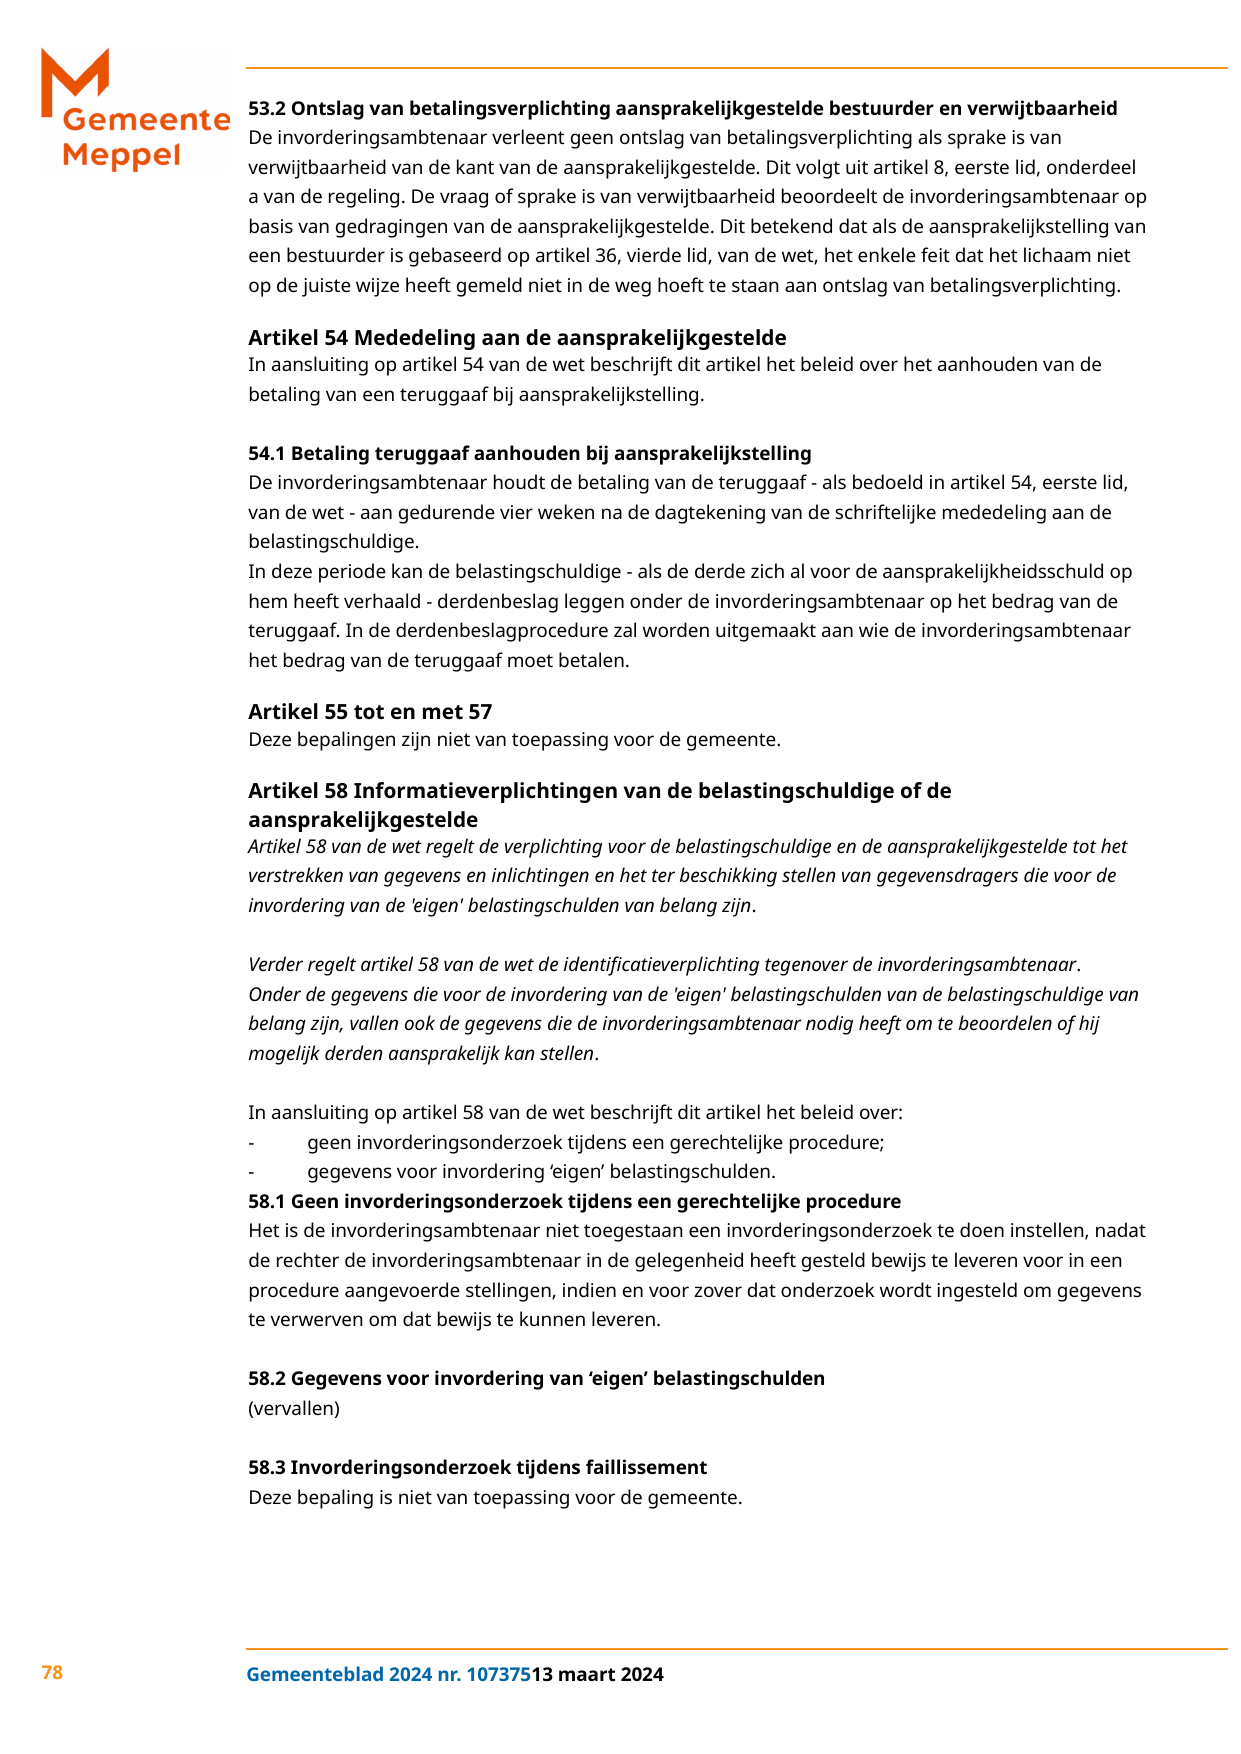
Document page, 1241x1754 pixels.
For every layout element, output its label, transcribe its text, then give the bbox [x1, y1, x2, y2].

text Deze bepaling is niet van toepassing voor de gemeente. [248, 1484, 1152, 1510]
text Het is de invorderingsambtenaar niet toegestaan een invorderingsonderzoek te doen instellen, nadat de rechter de invorderingsambtenaar in de gelegenheid heeft gesteld bewijs te leveren voor in een procedure aangevoerde stellingen, indien en voor zover dat onderzoek wordt ingesteld om gegevens te verwerven om dat bewijs te kunnen leveren. [248, 1218, 1152, 1332]
text Verder regelt artikel 58 van de wet de identificatieverplichting tegenover de invorderingsambtenaar. [248, 951, 1152, 977]
text Onder de gegevens die voor de invordering van de 'eigen' belastingschulden van de belastingschuldige van belang zijn, vallen ook de gegevens die de invorderingsambtenaar nodig heeft om te beoordelen of hij mogelijk derden aansprakelijk kan stellen. [248, 981, 1152, 1066]
list geen invorderingsonderzoek tijdens een gerechtelijke procedure; [248, 1129, 1152, 1155]
text Artikel 54 Mededeling aan de aansprakelijkgestelde [248, 323, 1152, 351]
text In deze periode kan de belastingschuldige - als de derde zich al voor de aansprakelijkheidsschuld op hem heeft verhaald - derdenbeslag leggen onder de invorderingsambtenaar op het bedrag van de teruggaaf. In de derdenbeslagprocedure zal worden uitgemaakt aan wie de invorderingsambtenaar het bedrag van de teruggaaf moet betalen. [248, 558, 1152, 673]
text De invorderingsambtenaar houdt de betaling van de teruggaaf - als bedoeld in artikel 54, eerste lid, van de wet - aan gedurende vier weken na de dagtekening van de schriftelijke mededeling aan de belastingschuldige. [248, 469, 1152, 554]
text In aansluiting op artikel 58 van de wet beschrijft dit artikel het beleid over: [248, 1099, 1152, 1125]
text 58.2 Gegevens voor invordering van ‘eigen’ belastingschulden [248, 1366, 1152, 1391]
text 53.2 Ontslag van betalingsverplichting aansprakelijkgestelde bestuurder en verwijtbaarheid [248, 95, 1152, 121]
text (vervallen) [248, 1395, 1152, 1421]
text 54.1 Betaling teruggaaf aanhouden bij aansprakelijkstelling [248, 440, 1152, 466]
text In aansluiting op artikel 54 van de wet beschrijft dit artikel het beleid over het aanhouden van de betaling van een teruggaaf bij aansprakelijkstelling. [248, 351, 1152, 406]
text Artikel 58 van de wet regelt de verplichting voor de belastingschuldige en de aansprakelijkgestelde tot het verstrekken van gegevens en inlichtingen en het ter beschikking stellen van gegevensdragers die voor de invordering van de 'eigen' belastingschulden van belang zijn. [248, 833, 1152, 918]
text 58.3 Invorderingsonderzoek tijdens faillissement [248, 1454, 1152, 1480]
text De invorderingsambtenaar verleent geen ontslag van betalingsverplichting als sprake is van verwijtbaarheid van de kant van de aansprakelijkgestelde. Dit volgt uit artikel 8, eerste lid, onderdeel a van de regeling. De vraag of sprake is van verwijtbaarheid beoordeelt de invorderingsambtenaar op basis van gedragingen van de aansprakelijkgestelde. Dit betekend dat als de aansprakelijkstelling van een bestuurder is gebaseerd op artikel 36, vierde lid, van de wet, het enkele feit dat het lichaam niet op de juiste wijze heeft gemeld niet in de weg hoeft te staan aan ontslag van betalingsverplichting. [248, 124, 1152, 298]
picture [41, 47, 231, 172]
text Artikel 58 Informatieverplichtingen van de belastingschuldige of de aansprakelijkgestelde [248, 776, 1152, 833]
text Artikel 55 tot en met 57 [248, 697, 1152, 726]
list gegevens voor invordering ‘eigen’ belastingschulden. [248, 1158, 1152, 1184]
text Deze bepalingen zijn niet van toepassing voor de gemeente. [248, 726, 1152, 752]
text 58.1 Geen invorderingsonderzoek tijdens een gerechtelijke procedure [248, 1188, 1152, 1214]
